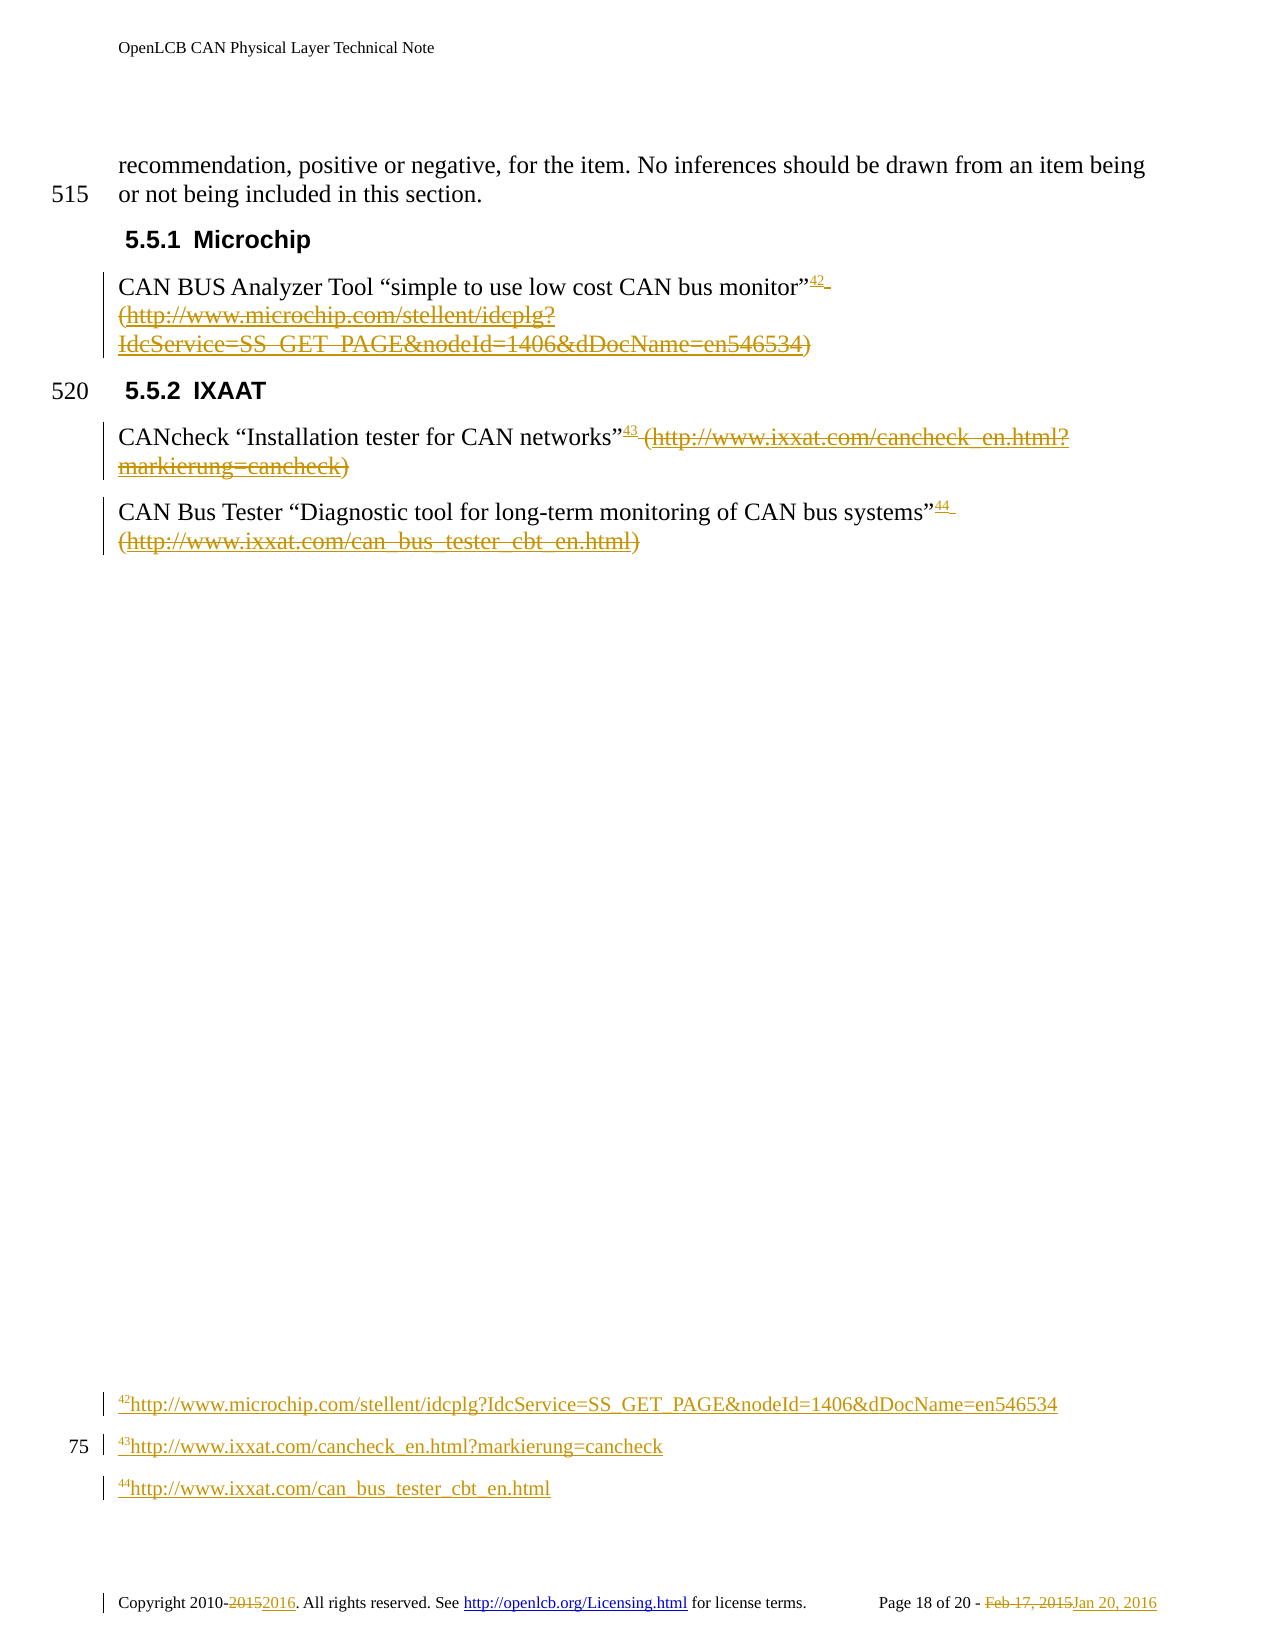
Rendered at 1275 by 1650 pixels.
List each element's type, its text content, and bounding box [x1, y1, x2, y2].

text http://www.ixxat.com/can_bus_tester_cbt_en.html [118, 1476, 1157, 1500]
text CAN Bus Tester “Diagnostic tool for long-term monitoring of CAN bus systems” [118, 497, 1157, 555]
text http://www.ixxat.com/cancheck_en.html?markierung=cancheck [118, 1434, 1157, 1458]
text recommendation, positive or negative, for the item. No inferences should be drawn from an item being or not being included in this section. [118, 150, 1157, 207]
subtitle Microchip [118, 225, 1157, 254]
subtitle IXAAT [118, 376, 1157, 404]
text CANcheck “Installation tester for CAN networks” [118, 422, 1157, 479]
text http://www.microchip.com/stellent/idcplg?IdcService=SS_GET_PAGE&nodeId=1406&dDocName=en546534 [118, 1392, 1157, 1416]
text CAN BUS Analyzer Tool “simple to use low cost CAN bus monitor” [118, 272, 1157, 358]
